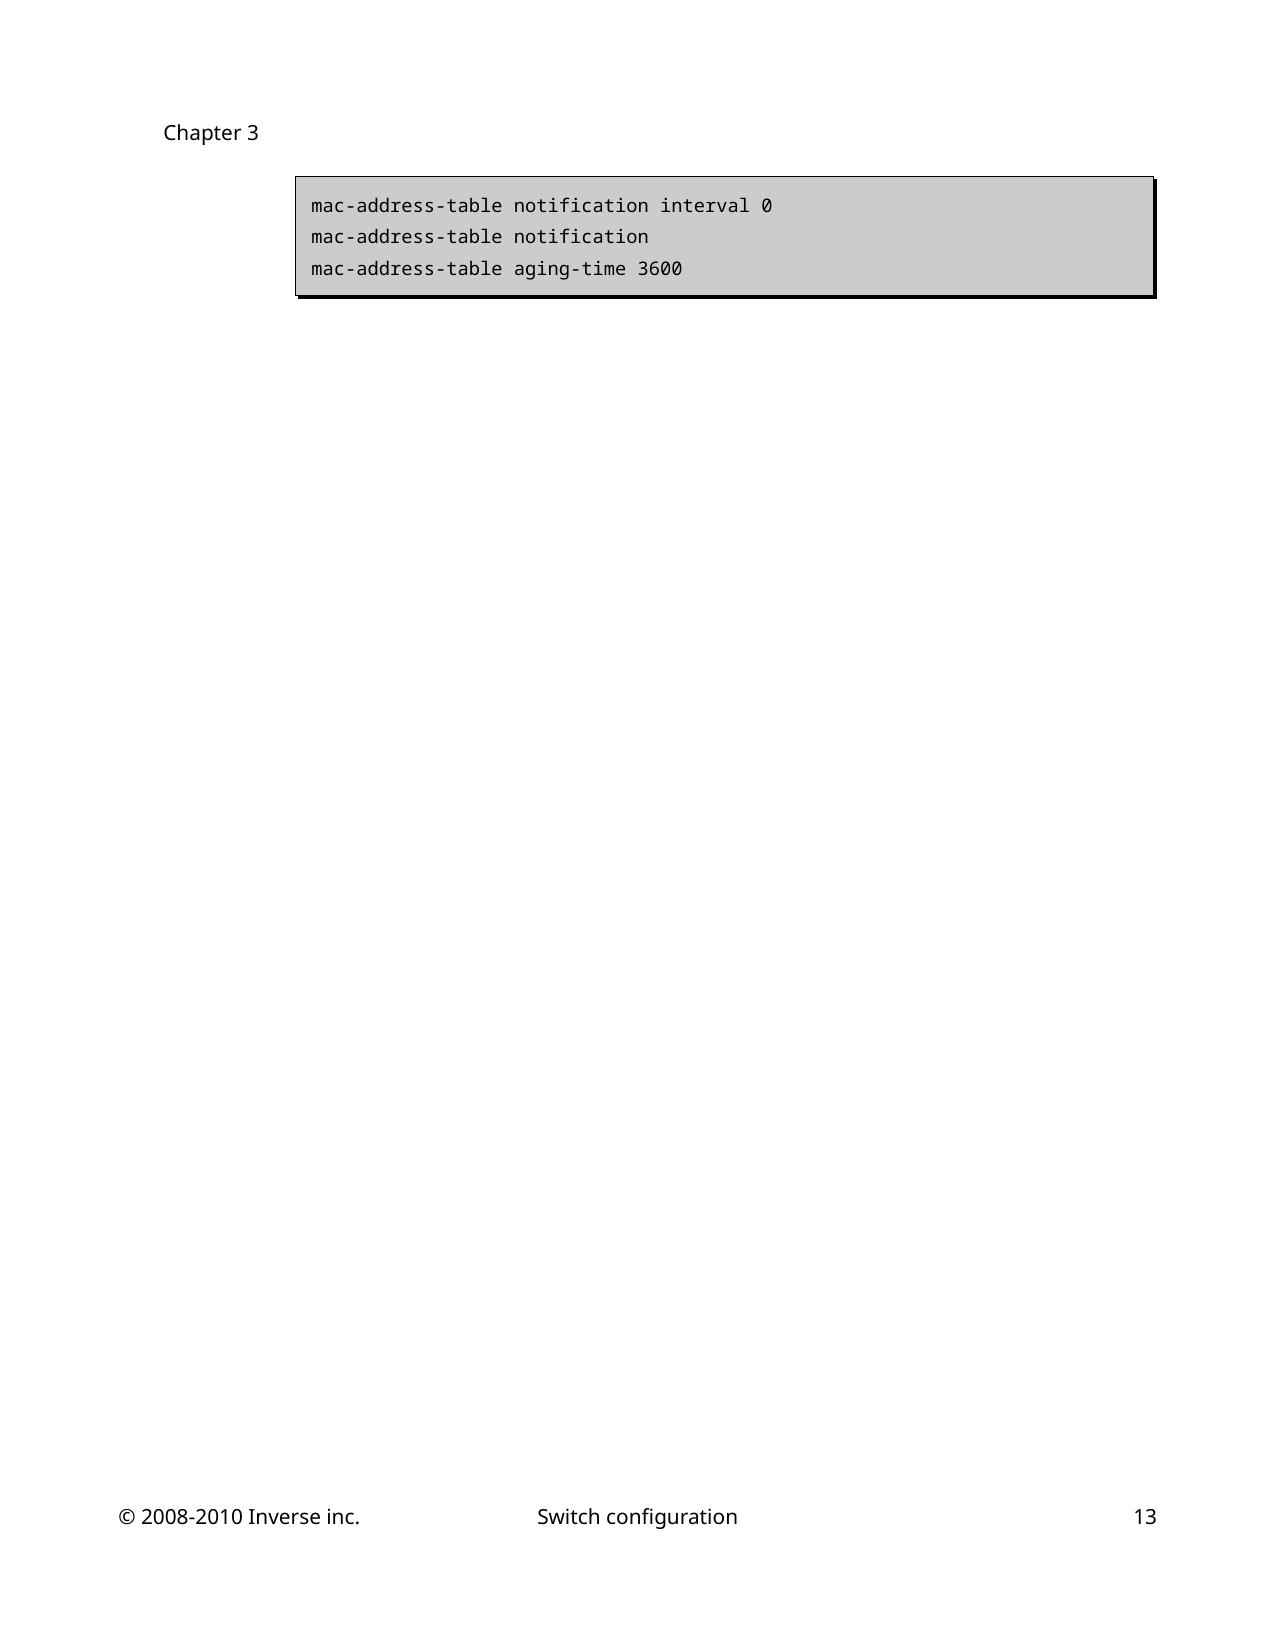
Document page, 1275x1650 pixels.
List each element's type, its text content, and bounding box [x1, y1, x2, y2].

text mac-address-table notification interval 0 [296, 177, 1153, 207]
text mac-address-table aging-time 3600 [296, 239, 1153, 295]
text mac-address-table notification [296, 207, 1153, 239]
